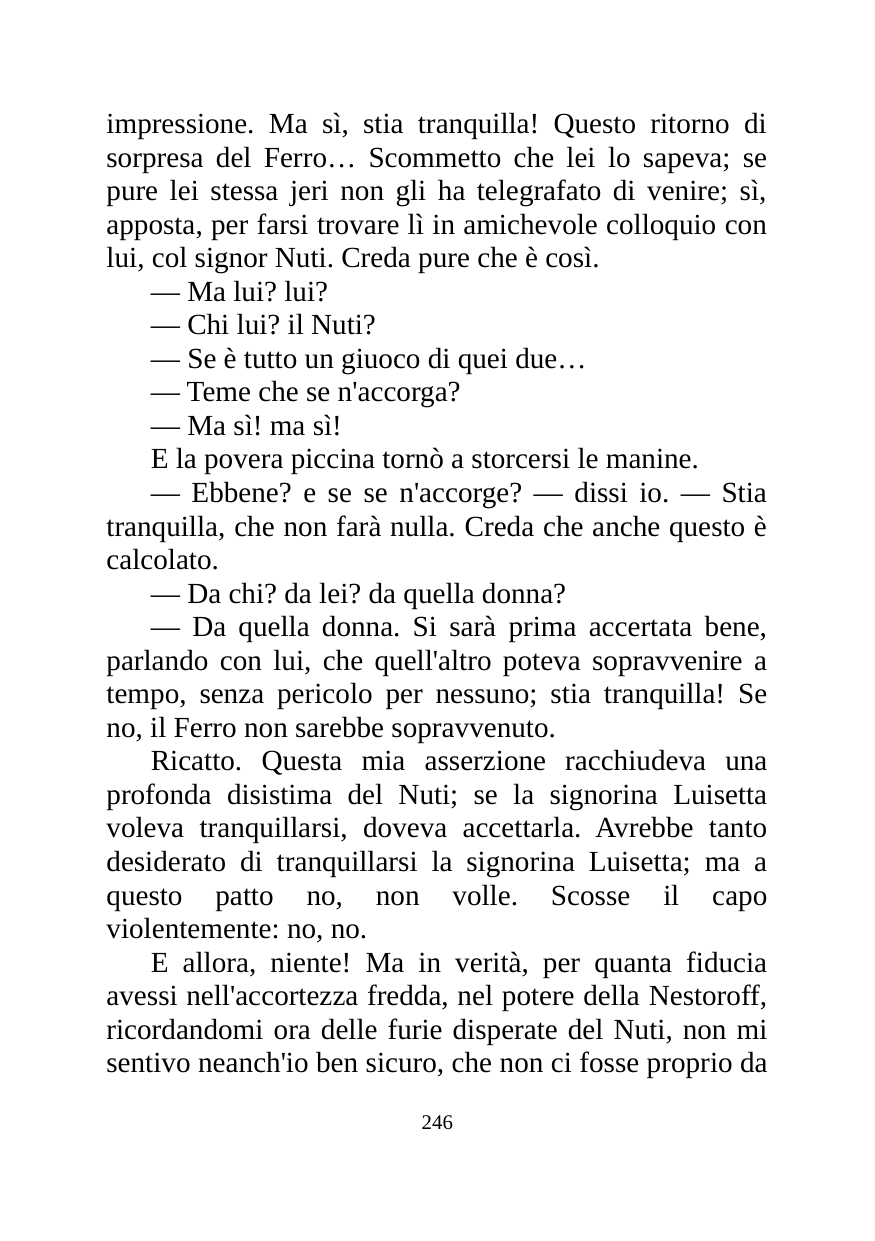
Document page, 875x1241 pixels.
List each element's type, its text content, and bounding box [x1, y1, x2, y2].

text — Teme che se n'accorga? [106, 374, 768, 408]
text E allora, niente! Ma in verità, per quanta fiducia avessi nell'accortezza fredda, nel potere della Nestoroff, ricordandomi ora delle furie disperate del Nuti, non mi sentivo neanch'io ben sicuro, che non ci fosse proprio da [106, 945, 768, 1079]
text — Da chi? da lei? da quella donna? [106, 576, 768, 609]
text — Chi lui? il Nuti? [106, 307, 768, 341]
text Ricatto. Questa mia asserzione racchiudeva una profonda disistima del Nuti; se la signorina Luisetta voleva tranquillarsi, doveva accettarla. Avrebbe tanto desiderato di tranquillarsi la signorina Luisetta; ma a questo patto no, non volle. Scosse il capo violentemente: no, no. [106, 743, 768, 945]
text E la povera piccina tornò a storcersi le manine. [106, 442, 768, 475]
text — Da quella donna. Si sarà prima accertata bene, parlando con lui, che quell'altro poteva sopravvenire a tempo, senza pericolo per nessuno; stia tranquilla! Se no, il Ferro non sarebbe sopravvenuto. [106, 609, 768, 743]
text — Ma lui? lui? [106, 274, 768, 307]
text — Ma sì! ma sì! [106, 408, 768, 442]
text — Ebbene? e se se n'accorge? — dissi io. — Stia tranquilla, che non farà nulla. Creda che anche questo è calcolato. [106, 475, 768, 576]
text impressione. Ma sì, stia tranquilla! Questo ritorno di sorpresa del Ferro… Scommetto che lei lo sapeva; se pure lei stessa jeri non gli ha telegrafato di venire; sì, apposta, per farsi trovare lì in amichevole colloquio con lui, col signor Nuti. Creda pure che è così. [106, 106, 768, 274]
text — Se è tutto un giuoco di quei due… [106, 341, 768, 374]
